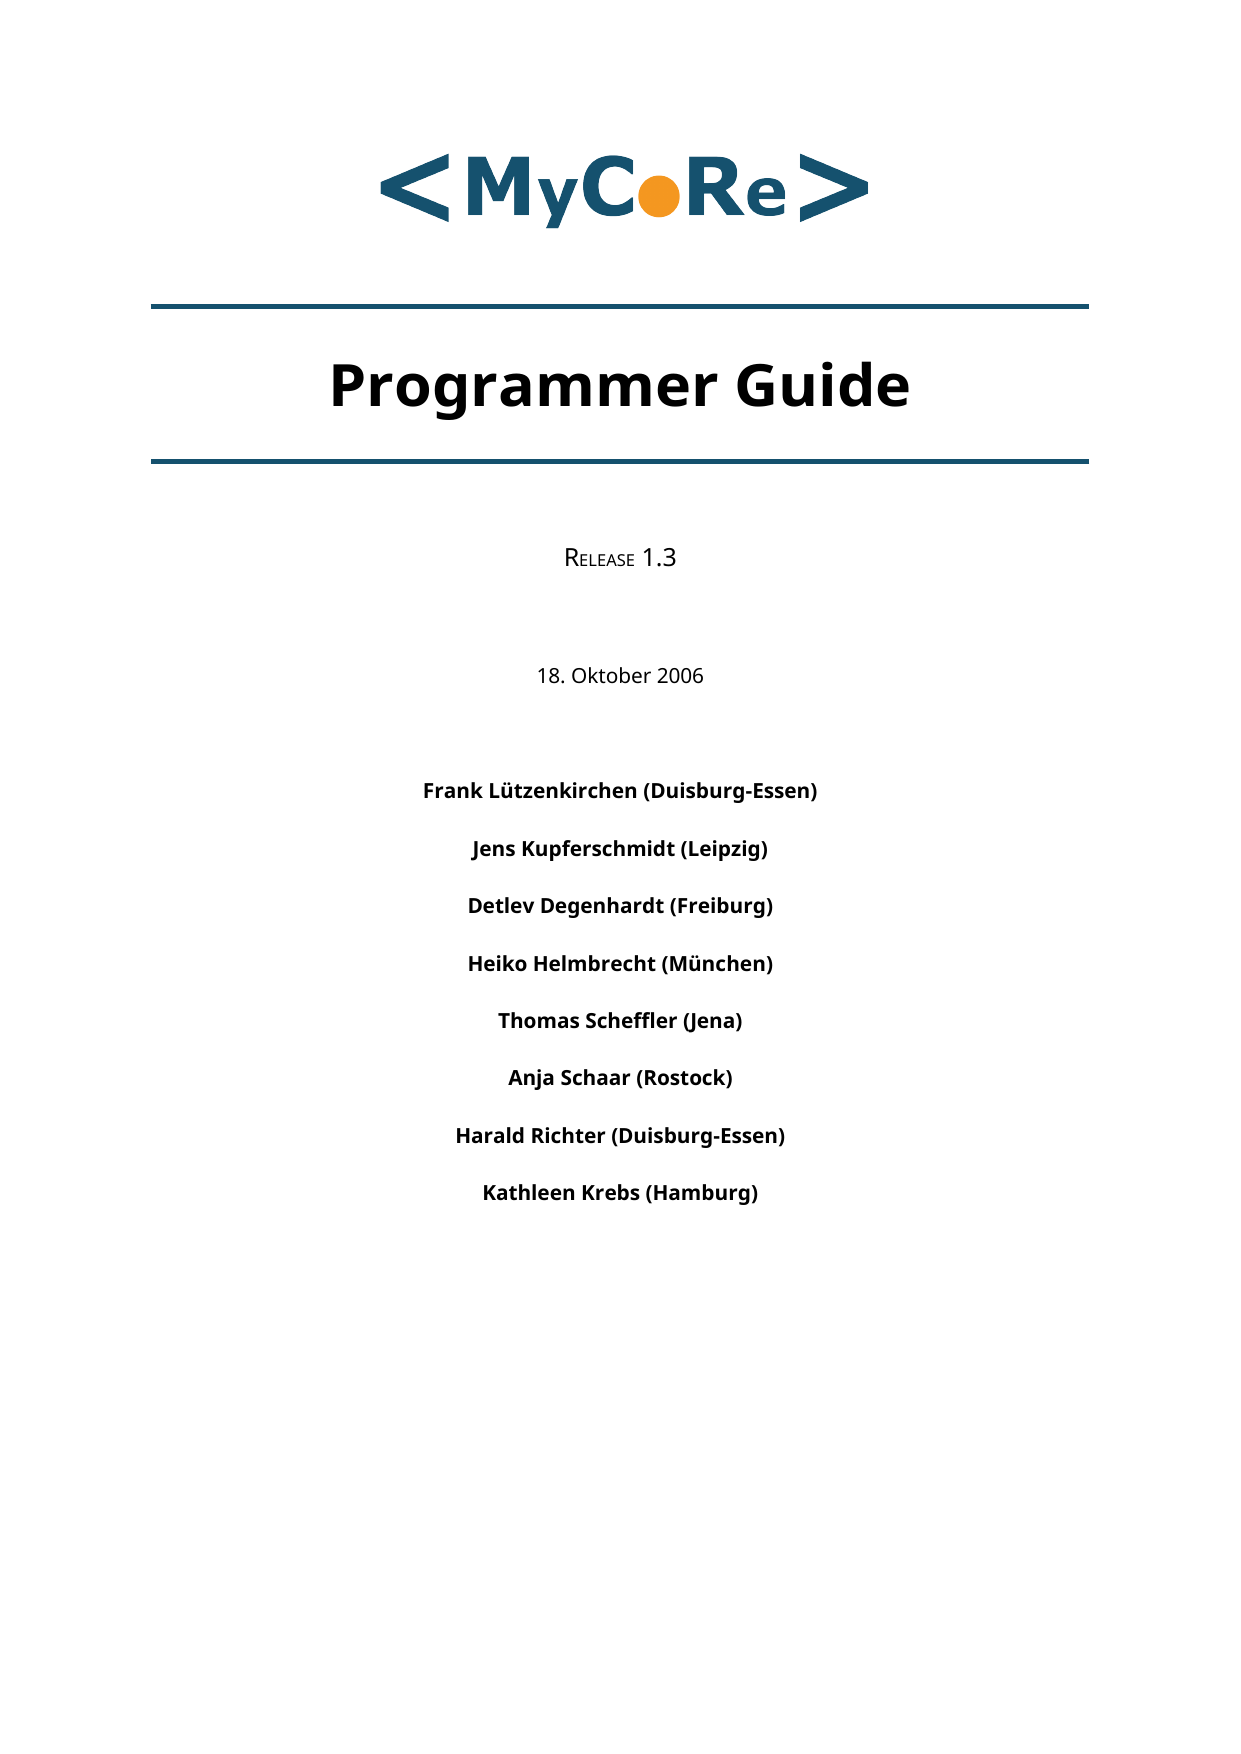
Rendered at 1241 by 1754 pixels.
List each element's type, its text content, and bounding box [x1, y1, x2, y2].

picture [360, 146, 880, 239]
table_cell Release 1.3 18. Oktober 2006 Frank Lützenkirchen (Duisburg-Essen) Jens Kupferschmidt (Leipzig) Detlev Degenhardt (Freiburg) Heiko Helmbrecht (München) Thomas Scheffler (Jena) Anja Schaar (Rostock) Harald Richter (Duisburg-Essen) Kathleen Krebs (Hamburg) [151, 464, 1089, 1264]
table_header Programmer Guide [151, 309, 1089, 459]
